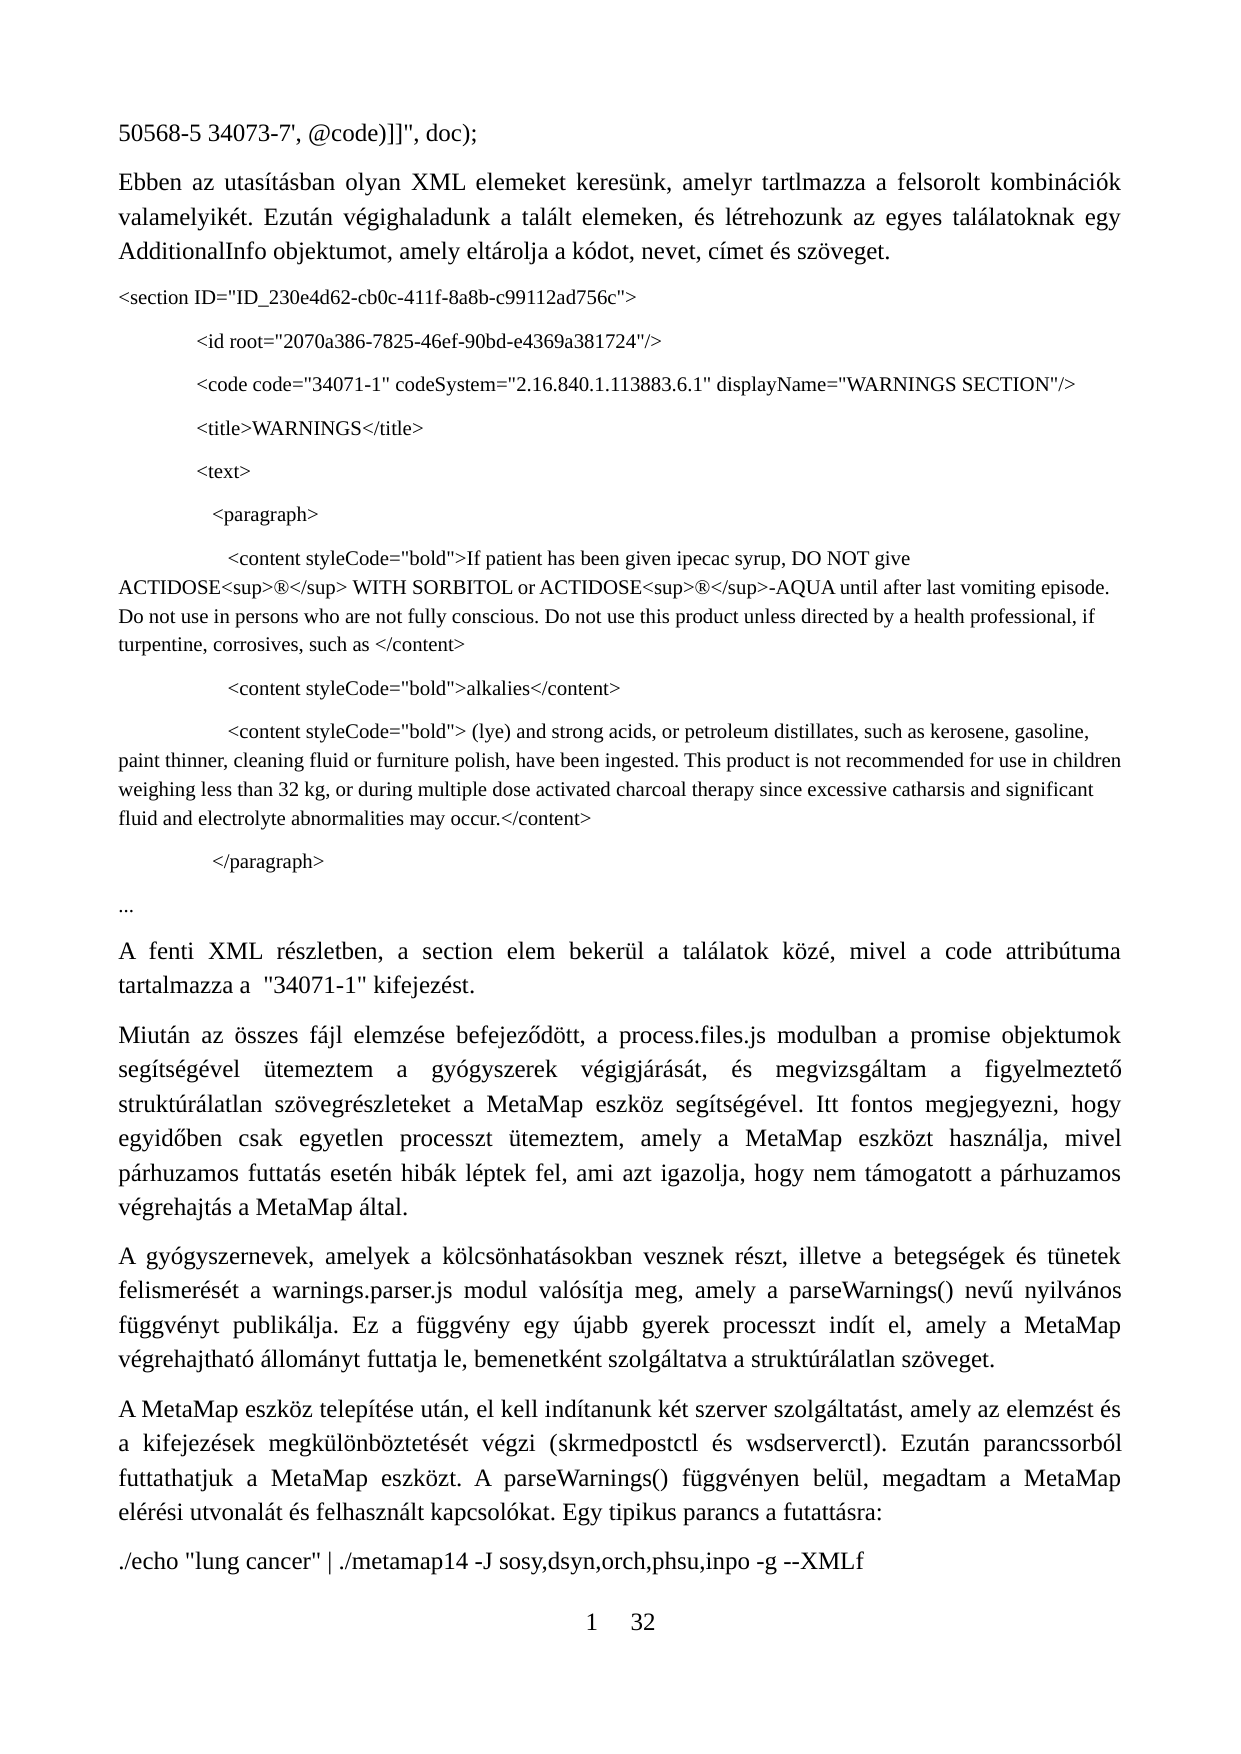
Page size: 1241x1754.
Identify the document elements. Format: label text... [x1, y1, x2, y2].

subtitle ... [118, 893, 1122, 917]
subtitle A MetaMap eszköz telepítése után, el kell indítanunk két szerver szolgáltatást, amely az elemzést és a kifejezések megkülönböztetését végzi (skrmedpostctl és wsdserverctl). Ezután parancssorból futtathatjuk a MetaMap eszközt. A parseWarnings() függvényen belül, megadtam a MetaMap elérési utvonalát és felhasznált kapcsolókat. Egy tipikus parancs a futattásra: [118, 1394, 1122, 1526]
subtitle <text> [118, 459, 1122, 483]
subtitle Miután az összes fájl elemzése befejeződött, a process.files.js modulban a promise objektumok segítségével ütemeztem a gyógyszerek végigjárását, és megvizsgáltam a figyelmeztető struktúrálatlan szövegrészleteket a MetaMap eszköz segítségével. Itt fontos megjegyezni, hogy egyidőben csak egyetlen processzt ütemeztem, amely a MetaMap eszközt használja, mivel párhuzamos futtatás esetén hibák léptek fel, ami azt igazolja, hogy nem támogatott a párhuzamos végrehajtás a MetaMap által. [118, 1020, 1122, 1221]
subtitle <content styleCode="bold"> (lye) and strong acids, or petroleum distillates, such as kerosene, gasoline, paint thinner, cleaning fluid or furniture polish, have been ingested. This product is not recommended for use in children weighing less than 32 kg, or during multiple dose activated charcoal therapy since excessive catharsis and significant fluid and electrolyte abnormalities may occur.</content> [118, 719, 1122, 830]
subtitle A fenti XML részletben, a section elem bekerül a találatok közé, mivel a code attribútuma tartalmazza a "34071-1" kifejezést. [118, 936, 1122, 999]
subtitle <section ID="ID_230e4d62-cb0c-411f-8a8b-c99112ad756c"> [118, 285, 1122, 309]
subtitle <content styleCode="bold">If patient has been given ipecac syrup, DO NOT give ACTIDOSE<sup>®</sup> WITH SORBITOL or ACTIDOSE<sup>®</sup>-AQUA until after last vomiting episode. Do not use in persons who are not fully conscious. Do not use this product unless directed by a health professional, if turpentine, corrosives, such as </content> [118, 546, 1122, 656]
subtitle Ebben az utasításban olyan XML elemeket keresünk, amelyr tartlmazza a felsorolt kombinációk valamelyikét. Ezután végighaladunk a talált elemeken, és létrehozunk az egyes találatoknak egy AdditionalInfo objektumot, amely eltárolja a kódot, nevet, címet és szöveget. [118, 167, 1122, 265]
subtitle <title>WARNINGS</title> [118, 416, 1122, 439]
subtitle </paragraph> [118, 849, 1122, 873]
subtitle <content styleCode="bold">alkalies</content> [118, 676, 1122, 700]
subtitle <code code="34071-1" codeSystem="2.16.840.1.113883.6.1" displayName="WARNINGS SECTION"/> [118, 372, 1122, 396]
subtitle ./echo "lung cancer" | ./metamap14 -J sosy,dsyn,orch,phsu,inpo -g --XMLf [118, 1546, 1122, 1575]
subtitle <id root="2070a386-7825-46ef-90bd-e4369a381724"/> [118, 329, 1122, 353]
subtitle A gyógyszernevek, amelyek a kölcsönhatásokban vesznek részt, illetve a betegségek és tünetek felismerését a warnings.parser.js modul valósítja meg, amely a parseWarnings() nevű nyilvános függvényt publikálja. Ez a függvény egy újabb gyerek processzt indít el, amely a MetaMap végrehajtható állományt futtatja le, bemenetként szolgáltatva a struktúrálatlan szöveget. [118, 1241, 1122, 1373]
subtitle <paragraph> [118, 502, 1122, 526]
subtitle 50568-5 34073-7', @code)]]", doc); [118, 118, 1122, 147]
